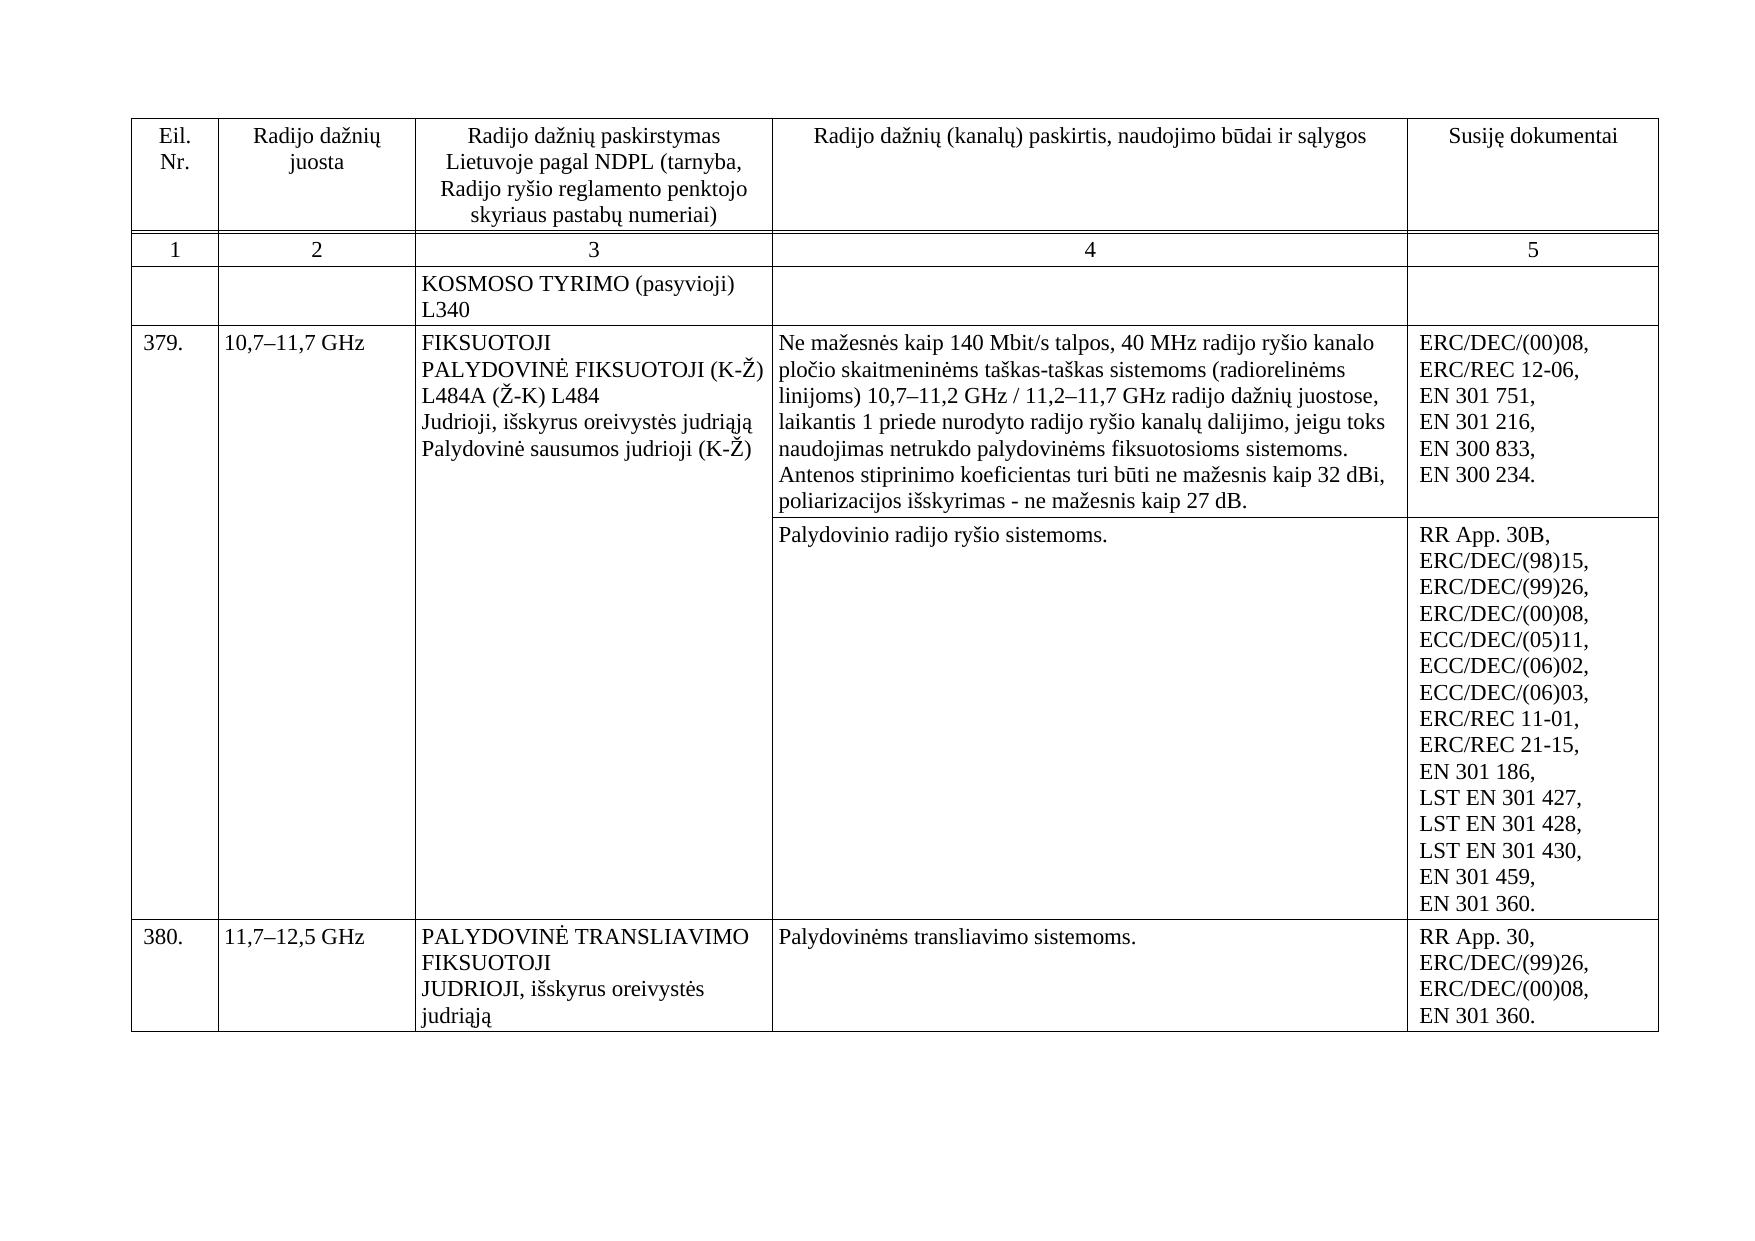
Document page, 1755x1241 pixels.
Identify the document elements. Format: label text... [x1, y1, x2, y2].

table_header Radijo dažnių paskirstymas Lietuvoje pagal NDPL (tarnyba, Radijo ryšio reglamento penktojo skyriaus pastabų numeriai) [416, 119, 772, 230]
table_cell 380. [132, 920, 218, 1031]
table_cell 2 [219, 234, 415, 266]
table_cell RR App. 30, ERC/DEC/(99)26, ERC/DEC/(00)08, EN 301 360. [1408, 920, 1658, 1031]
table_cell 1 [132, 234, 218, 266]
table_cell [1408, 267, 1658, 325]
table_cell Palydovinio radijo ryšio sistemoms. [773, 518, 1407, 919]
table_cell Ne mažesnės kaip 140 Mbit/s talpos, 40 MHz radijo ryšio kanalo pločio skaitmeninėms taškas-taškas sistemoms (radiorelinėms linijoms) 10,7–11,2 GHz / 11,2–11,7 GHz radijo dažnių juostose, laikantis 1 priede nurodyto radijo ryšio kanalų dalijimo, jeigu toks naudojimas netrukdo palydovinėms fiksuotosioms sistemoms. Antenos stiprinimo koeficientas turi būti ne mažesnis kaip 32 dBi, poliarizacijos išskyrimas - ne mažesnis kaip 27 dB. [773, 326, 1407, 517]
table_cell 10,7–11,7 GHz [219, 326, 415, 919]
table_header Radijo dažnių (kanalų) paskirtis, naudojimo būdai ir sąlygos [773, 119, 1407, 230]
table_cell 379. [132, 326, 218, 919]
table_cell [132, 267, 218, 325]
table_cell PALYDOVINĖ TRANSLIAVIMO FIKSUOTOJI JUDRIOJI, išskyrus oreivystės judriąją [416, 920, 772, 1031]
table_cell [219, 267, 415, 325]
table_header Susiję dokumentai [1408, 119, 1658, 230]
table_cell [773, 267, 1407, 325]
table_cell KOSMOSO TYRIMO (pasyvioji) L340 [416, 267, 772, 325]
table_header Eil. Nr. [132, 119, 218, 230]
table_cell 5 [1408, 234, 1658, 266]
table_cell 4 [773, 234, 1407, 266]
table_cell FIKSUOTOJI PALYDOVINĖ FIKSUOTOJI (K-Ž) L484A (Ž-K) L484 Judrioji, išskyrus oreivystės judriąją Palydovinė sausumos judrioji (K-Ž) [416, 326, 772, 919]
table_cell Palydovinėms transliavimo sistemoms. [773, 920, 1407, 1031]
table_cell 3 [416, 234, 772, 266]
table_header Radijo dažnių juosta [219, 119, 415, 230]
table_cell ERC/DEC/(00)08, ERC/REC 12-06, EN 301 751, EN 301 216, EN 300 833, EN 300 234. [1408, 326, 1658, 517]
table_cell RR App. 30B, ERC/DEC/(98)15, ERC/DEC/(99)26, ERC/DEC/(00)08, ECC/DEC/(05)11, ECC/DEC/(06)02, ECC/DEC/(06)03, ERC/REC 11-01, ERC/REC 21-15, EN 301 186, LST EN 301 427, LST EN 301 428, LST EN 301 430, EN 301 459, EN 301 360. [1408, 518, 1658, 919]
table_cell 11,7–12,5 GHz [219, 920, 415, 1031]
